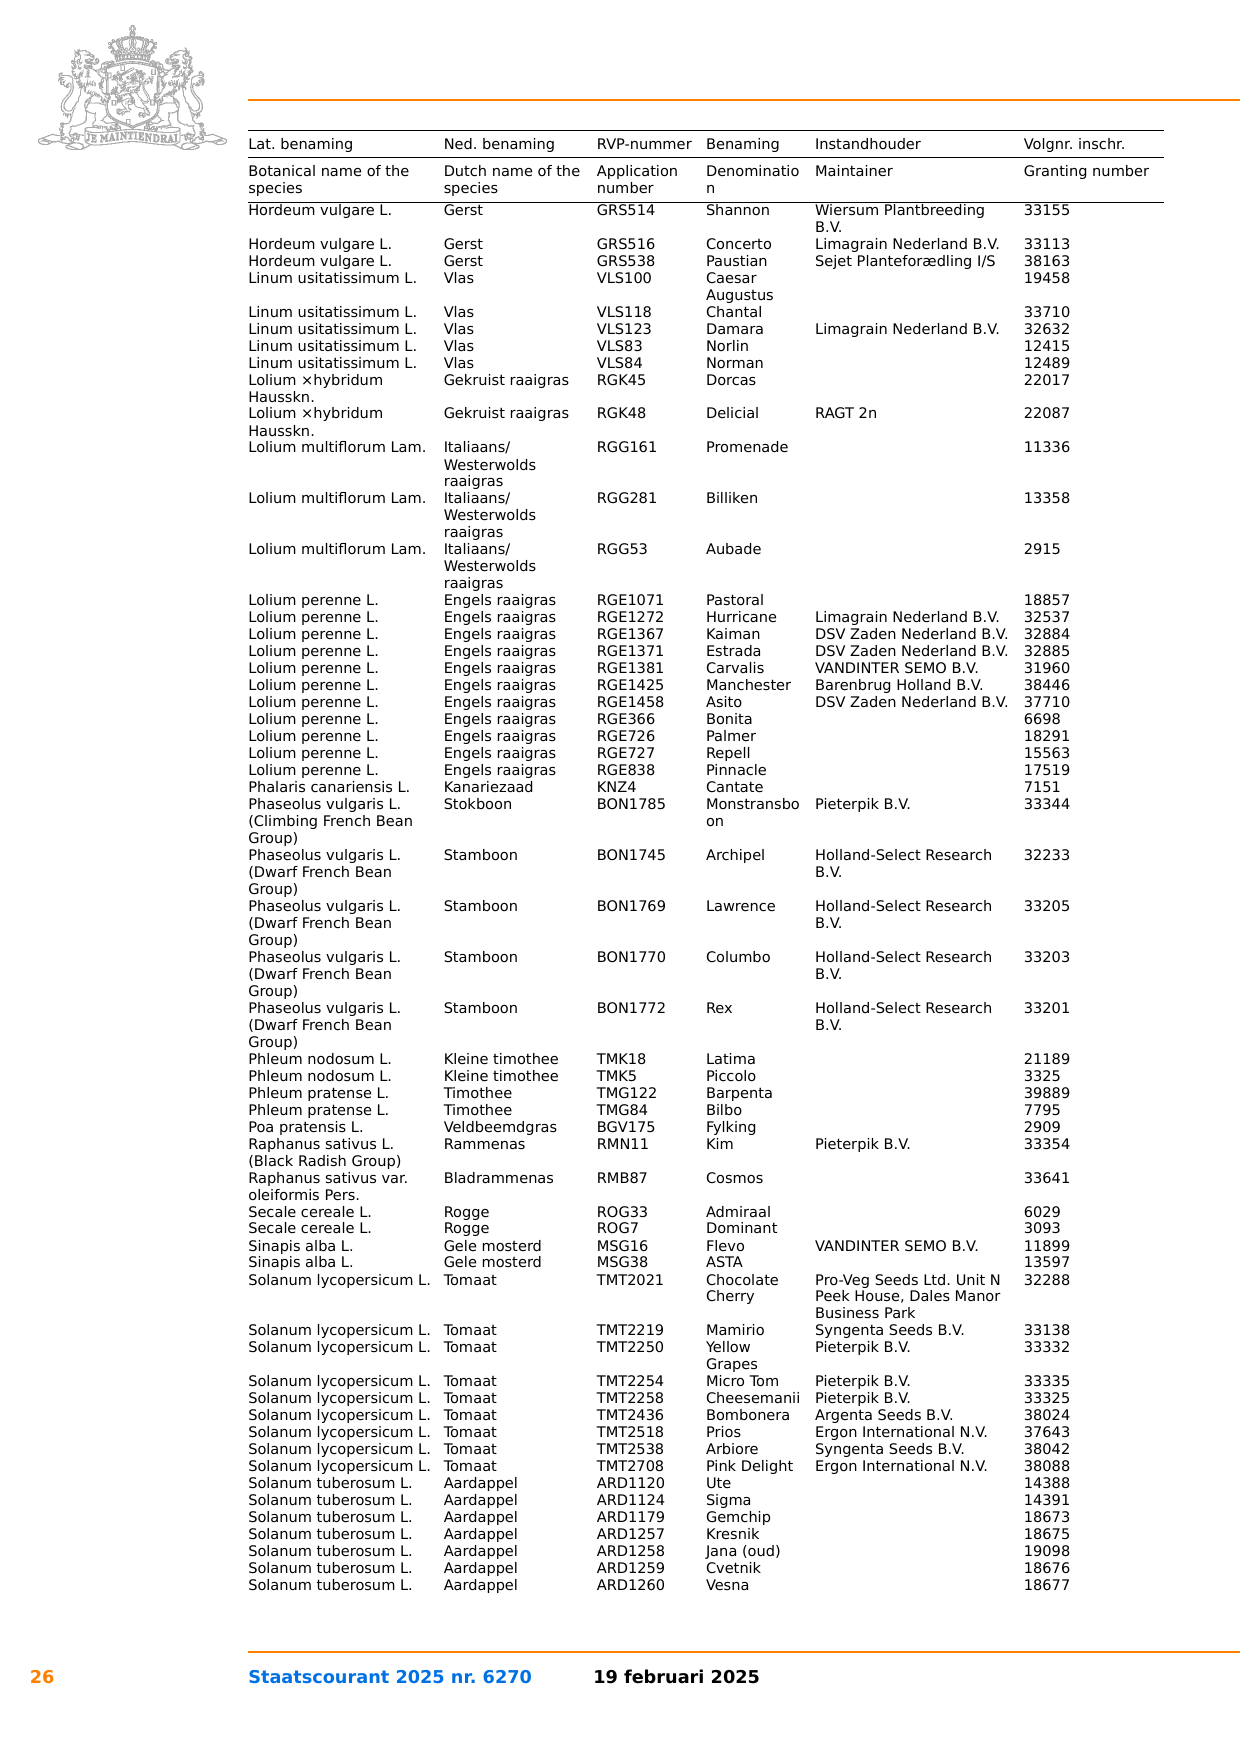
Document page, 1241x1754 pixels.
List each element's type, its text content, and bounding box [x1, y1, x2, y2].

table_cell BON1770 [591, 949, 700, 1000]
table_cell [809, 728, 1018, 745]
table_cell Lolium perenne L. [248, 677, 438, 694]
table_cell VLS100 [591, 270, 700, 303]
table_cell 18857 [1018, 592, 1163, 609]
table_cell Linum usitatissimum L. [248, 304, 438, 321]
table_cell Gerst [438, 203, 591, 236]
table_cell Jana (oud) [700, 1543, 809, 1560]
table_cell Lolium ×hybridum Hausskn. [248, 405, 438, 439]
table_cell Rammenas [438, 1136, 591, 1169]
table_cell 33641 [1018, 1170, 1163, 1203]
table_cell Tomaat [438, 1373, 591, 1390]
table_cell Engels raaigras [438, 660, 591, 677]
table_cell Pieterpik B.V. [809, 1339, 1018, 1373]
table_cell 13597 [1018, 1254, 1163, 1271]
table_cell 33205 [1018, 898, 1163, 949]
table_cell RAGT 2n [809, 405, 1018, 439]
table_cell Bilbo [700, 1102, 809, 1118]
table_cell Piccolo [700, 1068, 809, 1084]
table_cell RMN11 [591, 1136, 700, 1169]
table_cell BON1745 [591, 847, 700, 898]
table_cell Repell [700, 745, 809, 762]
table_cell Lolium perenne L. [248, 728, 438, 745]
table_cell [809, 355, 1018, 371]
table_cell RGE727 [591, 745, 700, 762]
table_cell Engels raaigras [438, 592, 591, 609]
table_cell 33354 [1018, 1136, 1163, 1169]
table_cell Pieterpik B.V. [809, 1373, 1018, 1390]
table_cell Argenta Seeds B.V. [809, 1407, 1018, 1424]
table_cell 33332 [1018, 1339, 1163, 1373]
table_cell Lolium ×hybridum Hausskn. [248, 371, 438, 405]
table_cell Solanum lycopersicum L. [248, 1339, 438, 1373]
table_cell Aardappel [438, 1526, 591, 1543]
table_cell Stamboon [438, 949, 591, 1000]
table_cell Hordeum vulgare L. [248, 203, 438, 236]
table_cell Lolium multiflorum Lam. [248, 439, 438, 490]
table_cell Kaiman [700, 626, 809, 643]
table_cell Engels raaigras [438, 745, 591, 762]
table_cell Pastoral [700, 592, 809, 609]
table_cell ROG7 [591, 1220, 700, 1237]
table_cell Bombonera [700, 1407, 809, 1424]
table_header Volgnr. inschr. [1018, 131, 1163, 157]
table_cell Damara [700, 321, 809, 337]
table_cell Phalaris canariensis L. [248, 779, 438, 796]
table_cell Limagrain Nederland B.V. [809, 321, 1018, 337]
table_cell [809, 270, 1018, 303]
table_cell 14388 [1018, 1475, 1163, 1492]
table_cell Cosmos [700, 1170, 809, 1203]
table_cell Phaseolus vulgaris L. (Dwarf French Bean Group) [248, 949, 438, 1000]
table_cell 18673 [1018, 1509, 1163, 1526]
table_cell Aardappel [438, 1509, 591, 1526]
table_cell Phaseolus vulgaris L. (Dwarf French Bean Group) [248, 898, 438, 949]
table_cell Engels raaigras [438, 626, 591, 643]
table_header RVP-nummer [591, 131, 700, 157]
table_cell Vlas [438, 304, 591, 321]
table_cell 7151 [1018, 779, 1163, 796]
table_header Ned. benaming [438, 131, 591, 157]
table_cell ARD1260 [591, 1577, 700, 1594]
table_cell MSG38 [591, 1254, 700, 1271]
table_cell Fylking [700, 1119, 809, 1136]
table_cell Pieterpik B.V. [809, 796, 1018, 847]
table_cell 2909 [1018, 1119, 1163, 1136]
table_cell Application number [591, 158, 700, 202]
table_cell Aardappel [438, 1475, 591, 1492]
table_header Benaming [700, 131, 809, 157]
table_cell Gemchip [700, 1509, 809, 1526]
table_cell Lolium multiflorum Lam. [248, 541, 438, 592]
table_cell 32233 [1018, 847, 1163, 898]
table_cell Lolium perenne L. [248, 694, 438, 711]
table_cell RGE1071 [591, 592, 700, 609]
table_cell ARD1258 [591, 1543, 700, 1560]
table_cell 31960 [1018, 660, 1163, 677]
table_cell Norlin [700, 338, 809, 354]
table_cell VLS123 [591, 321, 700, 337]
table_cell Tomaat [438, 1407, 591, 1424]
table_cell 32885 [1018, 643, 1163, 660]
table_cell TMT2708 [591, 1458, 700, 1475]
table_header Lat. benaming [248, 131, 438, 157]
table_cell RMB87 [591, 1170, 700, 1203]
table_cell Vesna [700, 1577, 809, 1594]
table_cell Phaseolus vulgaris L. (Climbing French Bean Group) [248, 796, 438, 847]
table_cell Timothee [438, 1102, 591, 1118]
table_cell ARD1259 [591, 1560, 700, 1577]
table_cell Lolium perenne L. [248, 762, 438, 779]
table_cell Stamboon [438, 847, 591, 898]
table_cell TMG84 [591, 1102, 700, 1118]
table_cell Mamirio [700, 1322, 809, 1339]
table_cell Tomaat [438, 1424, 591, 1441]
table_cell Solanum tuberosum L. [248, 1509, 438, 1526]
table_cell Gerst [438, 253, 591, 269]
table_cell ARD1179 [591, 1509, 700, 1526]
table_cell 32537 [1018, 609, 1163, 626]
table_cell Sinapis alba L. [248, 1238, 438, 1254]
table_cell Barpenta [700, 1085, 809, 1102]
table_cell Holland-Select Research B.V. [809, 898, 1018, 949]
table_cell TMT2021 [591, 1271, 700, 1322]
table_cell 3093 [1018, 1220, 1163, 1237]
table_cell 22087 [1018, 405, 1163, 439]
table_cell Pro-Veg Seeds Ltd. Unit N Peek House, Dales Manor Business Park [809, 1271, 1018, 1322]
table_cell VLS118 [591, 304, 700, 321]
table_cell Micro Tom [700, 1373, 809, 1390]
table_cell Holland-Select Research B.V. [809, 847, 1018, 898]
table_cell Vlas [438, 321, 591, 337]
table_cell 33138 [1018, 1322, 1163, 1339]
table_cell Lolium perenne L. [248, 745, 438, 762]
table_cell RGE726 [591, 728, 700, 745]
table_cell 18291 [1018, 728, 1163, 745]
table_cell Aardappel [438, 1560, 591, 1577]
table_cell Solanum lycopersicum L. [248, 1322, 438, 1339]
table_cell Concerto [700, 236, 809, 253]
table_cell Caesar Augustus [700, 270, 809, 303]
table_cell [809, 1085, 1018, 1102]
table_header Instandhouder [809, 131, 1018, 157]
table_cell Asito [700, 694, 809, 711]
table_cell [809, 1102, 1018, 1118]
table_cell ROG33 [591, 1204, 700, 1220]
table_cell 7795 [1018, 1102, 1163, 1118]
table_cell 6029 [1018, 1204, 1163, 1220]
table_cell Gekruist raaigras [438, 405, 591, 439]
table_cell Granting number [1018, 158, 1163, 202]
table_cell 33710 [1018, 304, 1163, 321]
table_cell ARD1124 [591, 1492, 700, 1509]
table_cell VANDINTER SEMO B.V. [809, 1238, 1018, 1254]
table_cell Gele mosterd [438, 1238, 591, 1254]
table_cell [809, 592, 1018, 609]
table_cell Palmer [700, 728, 809, 745]
table_cell Stamboon [438, 898, 591, 949]
table_cell Italiaans/Westerwolds raaigras [438, 439, 591, 490]
table_cell Limagrain Nederland B.V. [809, 236, 1018, 253]
table_cell Lawrence [700, 898, 809, 949]
table_cell Aardappel [438, 1543, 591, 1560]
table_cell Norman [700, 355, 809, 371]
table_cell Solanum tuberosum L. [248, 1560, 438, 1577]
table_cell Tomaat [438, 1458, 591, 1475]
table_cell Chantal [700, 304, 809, 321]
table_cell DSV Zaden Nederland B.V. [809, 694, 1018, 711]
table_cell Cheesemanii [700, 1390, 809, 1407]
table_cell Lolium perenne L. [248, 643, 438, 660]
table_cell [809, 1560, 1018, 1577]
table_cell Lolium perenne L. [248, 626, 438, 643]
table_cell Phaseolus vulgaris L. (Dwarf French Bean Group) [248, 1000, 438, 1051]
table_cell Solanum lycopersicum L. [248, 1271, 438, 1322]
table_cell BON1785 [591, 796, 700, 847]
table_cell 37710 [1018, 694, 1163, 711]
table_cell [809, 1051, 1018, 1068]
table_cell Vlas [438, 355, 591, 371]
table_cell Carvalis [700, 660, 809, 677]
table_cell Pink Delight [700, 1458, 809, 1475]
table_cell Linum usitatissimum L. [248, 270, 438, 303]
table_cell 19098 [1018, 1543, 1163, 1560]
table_cell Engels raaigras [438, 609, 591, 626]
table_cell Cantate [700, 779, 809, 796]
table_cell Billiken [700, 490, 809, 541]
table_cell Solanum lycopersicum L. [248, 1441, 438, 1458]
table_cell Wiersum Plantbreeding B.V. [809, 203, 1018, 236]
table_cell 11336 [1018, 439, 1163, 490]
table_cell Archipel [700, 847, 809, 898]
table_cell Kanariezaad [438, 779, 591, 796]
table_cell Holland-Select Research B.V. [809, 1000, 1018, 1051]
table_cell Solanum lycopersicum L. [248, 1458, 438, 1475]
table_cell Holland-Select Research B.V. [809, 949, 1018, 1000]
table_cell GRS514 [591, 203, 700, 236]
table_cell Italiaans/Westerwolds raaigras [438, 541, 591, 592]
table_cell Linum usitatissimum L. [248, 321, 438, 337]
table_cell [809, 1475, 1018, 1492]
table_cell Cvetnik [700, 1560, 809, 1577]
table_cell 21189 [1018, 1051, 1163, 1068]
table_cell Manchester [700, 677, 809, 694]
table_cell [809, 304, 1018, 321]
table_cell Solanum lycopersicum L. [248, 1407, 438, 1424]
table_cell 33113 [1018, 236, 1163, 253]
table_cell [809, 1526, 1018, 1543]
table_cell 2915 [1018, 541, 1163, 592]
table_cell [809, 1543, 1018, 1560]
table_cell 15563 [1018, 745, 1163, 762]
table_cell TMT2518 [591, 1424, 700, 1441]
table_cell Tomaat [438, 1339, 591, 1373]
table_cell [809, 338, 1018, 354]
table_cell VLS83 [591, 338, 700, 354]
table_cell Aardappel [438, 1577, 591, 1594]
table_cell 38088 [1018, 1458, 1163, 1475]
table_cell Engels raaigras [438, 711, 591, 728]
table_cell Kleine timothee [438, 1051, 591, 1068]
table_cell 38163 [1018, 253, 1163, 269]
table_cell Solanum tuberosum L. [248, 1475, 438, 1492]
table_cell Pinnacle [700, 762, 809, 779]
table_cell 18677 [1018, 1577, 1163, 1594]
table_cell RGG53 [591, 541, 700, 592]
table_cell Solanum lycopersicum L. [248, 1424, 438, 1441]
table_cell TMT2436 [591, 1407, 700, 1424]
table_cell [809, 1068, 1018, 1084]
table_cell RGE1381 [591, 660, 700, 677]
table_cell TMT2219 [591, 1322, 700, 1339]
table_cell GRS538 [591, 253, 700, 269]
table_cell Hurricane [700, 609, 809, 626]
table_cell Chocolate Cherry [700, 1271, 809, 1322]
table_cell TMT2538 [591, 1441, 700, 1458]
table_cell Ergon International N.V. [809, 1424, 1018, 1441]
table_cell RGE1458 [591, 694, 700, 711]
table_cell 12415 [1018, 338, 1163, 354]
table_cell 17519 [1018, 762, 1163, 779]
table_cell 19458 [1018, 270, 1163, 303]
table_cell Hordeum vulgare L. [248, 236, 438, 253]
table_cell Stamboon [438, 1000, 591, 1051]
table_cell Lolium perenne L. [248, 711, 438, 728]
table_cell Shannon [700, 203, 809, 236]
table_cell 32632 [1018, 321, 1163, 337]
table_cell Kresnik [700, 1526, 809, 1543]
table_cell Engels raaigras [438, 643, 591, 660]
table_cell Aubade [700, 541, 809, 592]
table_cell [809, 439, 1018, 490]
table_cell Secale cereale L. [248, 1204, 438, 1220]
table_cell Rogge [438, 1220, 591, 1237]
table_cell Gekruist raaigras [438, 371, 591, 405]
table_cell Phleum pratense L. [248, 1085, 438, 1102]
table_cell [809, 1492, 1018, 1509]
table_cell Engels raaigras [438, 677, 591, 694]
table_cell RGE1272 [591, 609, 700, 626]
table_cell 13358 [1018, 490, 1163, 541]
table_cell Latima [700, 1051, 809, 1068]
table_cell Lolium perenne L. [248, 660, 438, 677]
table_cell 33344 [1018, 796, 1163, 847]
table_cell Dorcas [700, 371, 809, 405]
table_cell Gerst [438, 236, 591, 253]
table_cell Gele mosterd [438, 1254, 591, 1271]
table_cell Stokboon [438, 796, 591, 847]
picture [38, 25, 227, 150]
table_cell Maintainer [809, 158, 1018, 202]
table_cell Paustian [700, 253, 809, 269]
table_cell Solanum tuberosum L. [248, 1526, 438, 1543]
table_cell Sigma [700, 1492, 809, 1509]
table_cell Bladrammenas [438, 1170, 591, 1203]
table_cell Veldbeemdgras [438, 1119, 591, 1136]
table_cell RGE366 [591, 711, 700, 728]
table_cell 32288 [1018, 1271, 1163, 1322]
table_cell Columbo [700, 949, 809, 1000]
table_cell Phaseolus vulgaris L. (Dwarf French Bean Group) [248, 847, 438, 898]
table_cell 38024 [1018, 1407, 1163, 1424]
table_cell Raphanus sativus L. (Black Radish Group) [248, 1136, 438, 1169]
table_cell RGE838 [591, 762, 700, 779]
table_cell Kim [700, 1136, 809, 1169]
table_cell Aardappel [438, 1492, 591, 1509]
table_cell Syngenta Seeds B.V. [809, 1441, 1018, 1458]
table_cell [809, 1254, 1018, 1271]
table_cell Admiraal [700, 1204, 809, 1220]
table_cell 32884 [1018, 626, 1163, 643]
table_cell Raphanus sativus var. oleiformis Pers. [248, 1170, 438, 1203]
table_cell RGG281 [591, 490, 700, 541]
table_cell RGK48 [591, 405, 700, 439]
table_cell Prios [700, 1424, 809, 1441]
table_cell Secale cereale L. [248, 1220, 438, 1237]
table_cell Solanum tuberosum L. [248, 1577, 438, 1594]
table_cell [809, 371, 1018, 405]
table_cell Denomination [700, 158, 809, 202]
table_cell ARD1257 [591, 1526, 700, 1543]
table_cell [809, 490, 1018, 541]
table_cell BON1772 [591, 1000, 700, 1051]
table_cell Tomaat [438, 1390, 591, 1407]
table_cell [809, 1509, 1018, 1526]
table_cell Linum usitatissimum L. [248, 338, 438, 354]
table_cell Hordeum vulgare L. [248, 253, 438, 269]
table_cell RGG161 [591, 439, 700, 490]
table_cell Sinapis alba L. [248, 1254, 438, 1271]
table_cell Italiaans/Westerwolds raaigras [438, 490, 591, 541]
table_cell [809, 1220, 1018, 1237]
table_cell Kleine timothee [438, 1068, 591, 1084]
table_cell Solanum tuberosum L. [248, 1492, 438, 1509]
table_cell Phleum nodosum L. [248, 1051, 438, 1068]
table_cell 14391 [1018, 1492, 1163, 1509]
table_cell [809, 762, 1018, 779]
table_cell Rex [700, 1000, 809, 1051]
table_cell [809, 1204, 1018, 1220]
table_cell Vlas [438, 338, 591, 354]
table_cell [809, 1119, 1018, 1136]
table_cell Engels raaigras [438, 728, 591, 745]
table_cell 22017 [1018, 371, 1163, 405]
table_cell Bonita [700, 711, 809, 728]
table_cell Ute [700, 1475, 809, 1492]
table_cell [809, 541, 1018, 592]
table_cell Dutch name of the species [438, 158, 591, 202]
table_cell 33201 [1018, 1000, 1163, 1051]
table_cell 37643 [1018, 1424, 1163, 1441]
table_cell Lolium multiflorum Lam. [248, 490, 438, 541]
table_cell Barenbrug Holland B.V. [809, 677, 1018, 694]
table_cell Ergon International N.V. [809, 1458, 1018, 1475]
table_cell Sejet Planteforædling I/S [809, 253, 1018, 269]
table_cell BGV175 [591, 1119, 700, 1136]
table_cell 18675 [1018, 1526, 1163, 1543]
table_cell Phleum pratense L. [248, 1102, 438, 1118]
table_cell [809, 1577, 1018, 1594]
table_cell 33203 [1018, 949, 1163, 1000]
table_cell DSV Zaden Nederland B.V. [809, 626, 1018, 643]
table_cell Lolium perenne L. [248, 592, 438, 609]
table_cell Delicial [700, 405, 809, 439]
table_cell RGK45 [591, 371, 700, 405]
table_cell Pieterpik B.V. [809, 1390, 1018, 1407]
table_cell Rogge [438, 1204, 591, 1220]
table_cell Linum usitatissimum L. [248, 355, 438, 371]
table_cell Syngenta Seeds B.V. [809, 1322, 1018, 1339]
table_cell 11899 [1018, 1238, 1163, 1254]
table_cell Phleum nodosum L. [248, 1068, 438, 1084]
table_cell Lolium perenne L. [248, 609, 438, 626]
table_cell Tomaat [438, 1322, 591, 1339]
table_cell Limagrain Nederland B.V. [809, 609, 1018, 626]
table_cell Engels raaigras [438, 694, 591, 711]
table_cell TMG122 [591, 1085, 700, 1102]
table_cell TMK18 [591, 1051, 700, 1068]
table_cell 33325 [1018, 1390, 1163, 1407]
table_cell 38042 [1018, 1441, 1163, 1458]
table_cell TMT2258 [591, 1390, 700, 1407]
table_cell 38446 [1018, 677, 1163, 694]
table_cell Poa pratensis L. [248, 1119, 438, 1136]
table_cell 18676 [1018, 1560, 1163, 1577]
table_cell VLS84 [591, 355, 700, 371]
table_cell Tomaat [438, 1441, 591, 1458]
table_cell Engels raaigras [438, 762, 591, 779]
table_cell 33155 [1018, 203, 1163, 236]
table_cell ASTA [700, 1254, 809, 1271]
table_cell TMT2254 [591, 1373, 700, 1390]
table_cell TMK5 [591, 1068, 700, 1084]
table_cell 3325 [1018, 1068, 1163, 1084]
table_cell Pieterpik B.V. [809, 1136, 1018, 1169]
table_cell Solanum tuberosum L. [248, 1543, 438, 1560]
table_cell RGE1425 [591, 677, 700, 694]
table_cell KNZ4 [591, 779, 700, 796]
table_cell Yellow Grapes [700, 1339, 809, 1373]
table_cell 33335 [1018, 1373, 1163, 1390]
table_cell VANDINTER SEMO B.V. [809, 660, 1018, 677]
table_cell DSV Zaden Nederland B.V. [809, 643, 1018, 660]
table_cell ARD1120 [591, 1475, 700, 1492]
table_cell 39889 [1018, 1085, 1163, 1102]
table_cell Timothee [438, 1085, 591, 1102]
table_cell [809, 1170, 1018, 1203]
table_cell [809, 711, 1018, 728]
table_cell Promenade [700, 439, 809, 490]
table_cell MSG16 [591, 1238, 700, 1254]
table_cell Botanical name of the species [248, 158, 438, 202]
table_cell Tomaat [438, 1271, 591, 1322]
table_cell Dominant [700, 1220, 809, 1237]
table_cell [809, 745, 1018, 762]
table_cell Monstransboon [700, 796, 809, 847]
table_cell GRS516 [591, 236, 700, 253]
table_cell Arbiore [700, 1441, 809, 1458]
table_cell Estrada [700, 643, 809, 660]
table_cell 6698 [1018, 711, 1163, 728]
table_cell Vlas [438, 270, 591, 303]
table_cell 12489 [1018, 355, 1163, 371]
table_cell [809, 779, 1018, 796]
table_cell Flevo [700, 1238, 809, 1254]
table_cell RGE1371 [591, 643, 700, 660]
table_cell TMT2250 [591, 1339, 700, 1373]
table_cell RGE1367 [591, 626, 700, 643]
table_cell Solanum lycopersicum L. [248, 1390, 438, 1407]
table_cell Solanum lycopersicum L. [248, 1373, 438, 1390]
table_cell BON1769 [591, 898, 700, 949]
